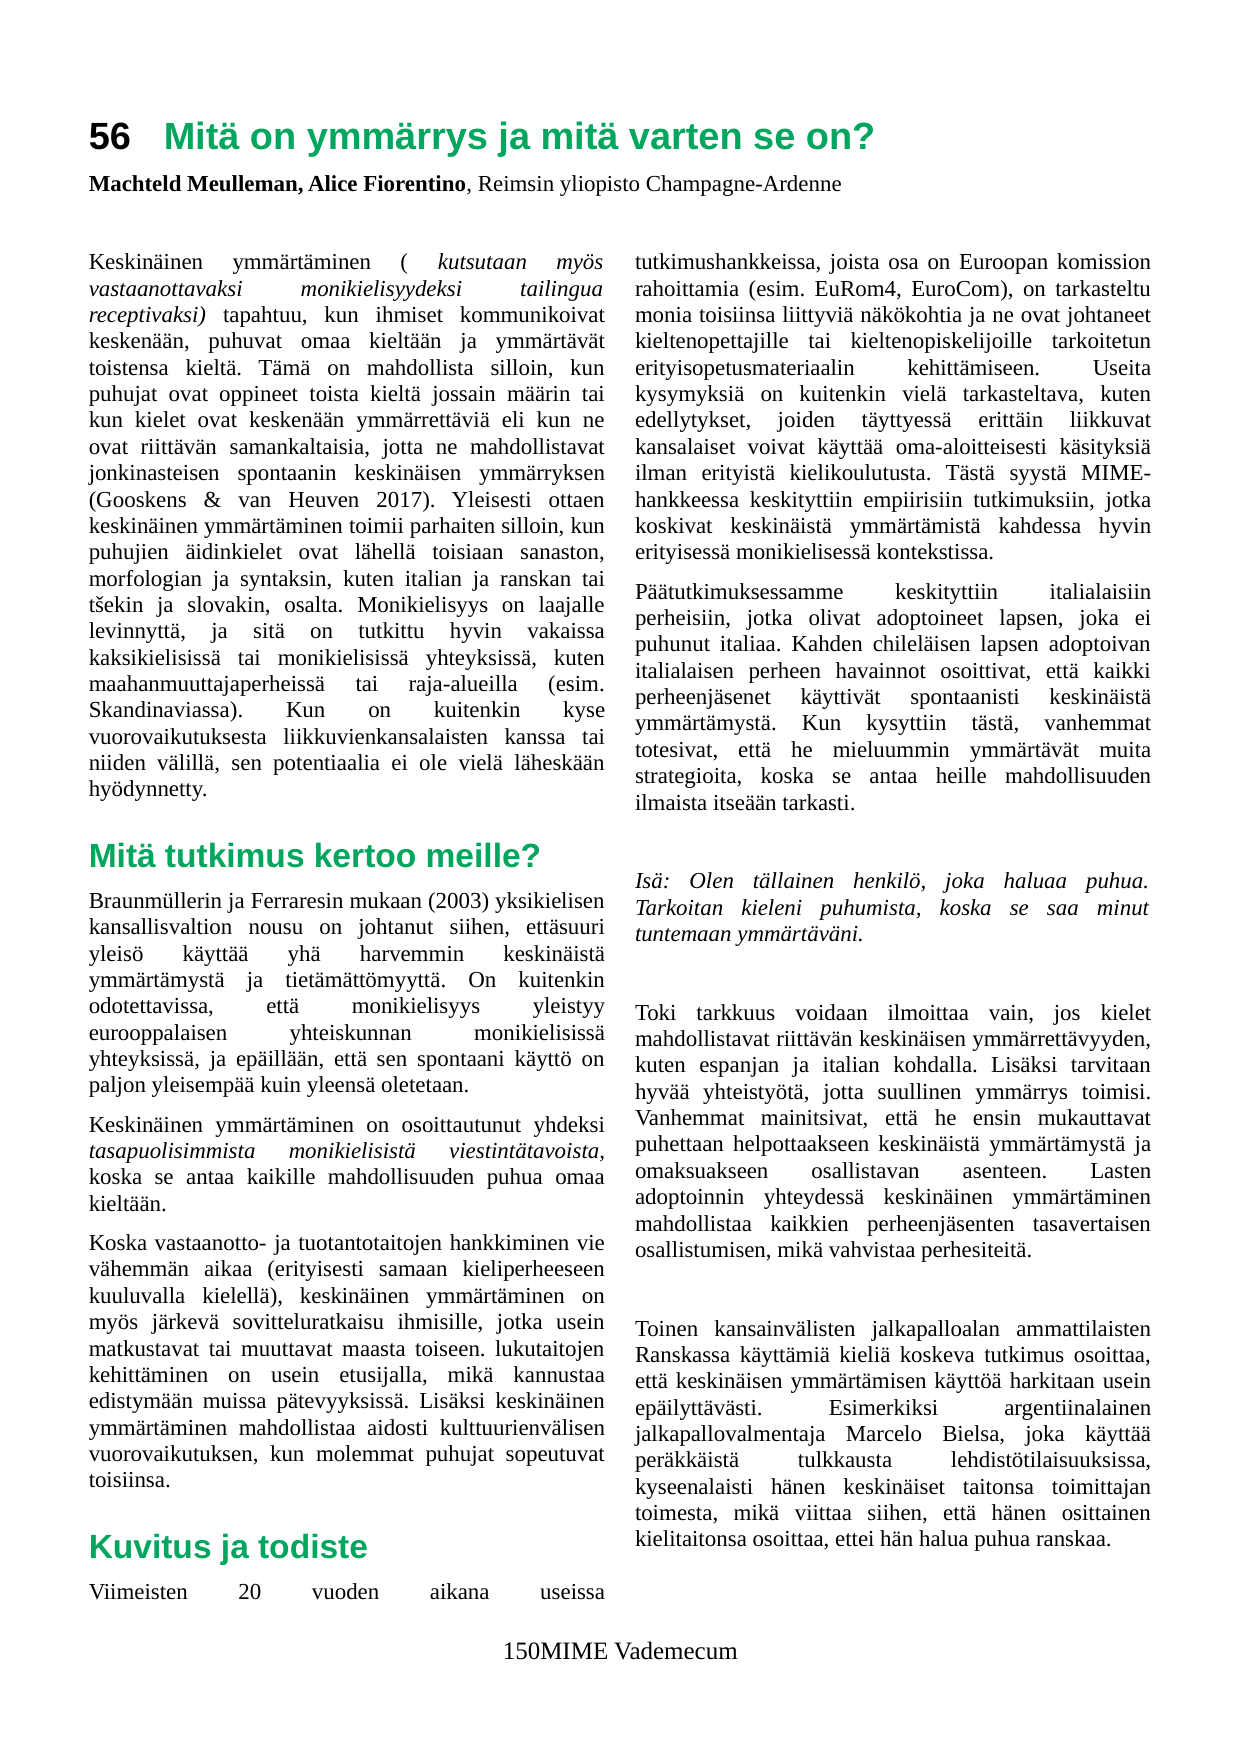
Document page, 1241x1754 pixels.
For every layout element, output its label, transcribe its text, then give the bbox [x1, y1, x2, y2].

text tutkimushankkeissa, joista osa on Euroopan komission rahoittamia (esim. EuRom4, EuroCom), on tarkasteltu monia toisiinsa liittyviä näkökohtia ja ne ovat johtaneet kieltenopettajille tai kieltenopiskelijoille tarkoitetun erityisopetusmateriaalin kehittämiseen. Useita kysymyksiä on kuitenkin vielä tarkasteltava, kuten edellytykset, joiden täyttyessä erittäin liikkuvat kansalaiset voivat käyttää oma-aloitteisesti käsityksiä ilman erityistä kielikoulutusta. Tästä syystä MIME-hankkeessa keskityttiin empiirisiin tutkimuksiin, jotka koskivat keskinäistä ymmärtämistä kahdessa hyvin erityisessä monikielisessä kontekstissa. [635, 248, 1152, 565]
text Toki tarkkuus voidaan ilmoittaa vain, jos kielet mahdollistavat riittävän keskinäisen ymmärrettävyyden, kuten espanjan ja italian kohdalla. Lisäksi tarvitaan hyvää yhteistyötä, jotta suullinen ymmärrys toimisi. Vanhemmat mainitsivat, että he ensin mukauttavat puhettaan helpottaakseen keskinäistä ymmärtämystä ja omaksuakseen osallistavan asenteen. Lasten adoptoinnin yhteydessä keskinäinen ymmärtäminen mahdollistaa kaikkien perheenjäsenten tasavertaisen osallistumisen, mikä vahvistaa perhesiteitä. [635, 999, 1152, 1262]
subtitle Mitä tutkimus kertoo meille? [88, 836, 605, 874]
text Keskinäinen ymmärtäminen ( kutsutaan myös vastaanottavaksi monikielisyydeksi tailingua receptivaksi) tapahtuu, kun ihmiset kommunikoivat keskenään, puhuvat omaa kieltään ja ymmärtävät toistensa kieltä. Tämä on mahdollista silloin, kun puhujat ovat oppineet toista kieltä jossain määrin tai kun kielet ovat keskenään ymmärrettäviä eli kun ne ovat riittävän samankaltaisia, jotta ne mahdollistavat jonkinasteisen spontaanin keskinäisen ymmärryksen (Gooskens & van Heuven 2017). Yleisesti ottaen keskinäinen ymmärtäminen toimii parhaiten silloin, kun puhujien äidinkielet ovat lähellä toisiaan sanaston, morfologian ja syntaksin, kuten italian ja ranskan tai tšekin ja slovakin, osalta. Monikielisyys on laajalle levinnyttä, ja sitä on tutkittu hyvin vakaissa kaksikielisissä tai monikielisissä yhteyksissä, kuten maahanmuuttajaperheissä tai raja-alueilla (esim. Skandinaviassa). Kun on kuitenkin kyse vuorovaikutuksesta liikkuvienkansalaisten kanssa tai niiden välillä, sen potentiaalia ei ole vielä läheskään hyödynnetty. [88, 248, 605, 802]
text Machteld Meulleman, Alice Fiorentino, Reimsin yliopisto Champagne-Ardenne [88, 170, 1152, 196]
text Viimeisten 20 vuoden aikana useissa [88, 1578, 605, 1604]
subtitle Mitä on ymmärrys ja mitä varten se on? [88, 113, 1152, 157]
text Päätutkimuksessamme keskityttiin italialaisiin perheisiin, jotka olivat adoptoineet lapsen, joka ei puhunut italiaa. Kahden chileläisen lapsen adoptoivan italialaisen perheen havainnot osoittivat, että kaikki perheenjäsenet käyttivät spontaanisti keskinäistä ymmärtämystä. Kun kysyttiin tästä, vanhemmat totesivat, että he mieluummin ymmärtävät muita strategioita, koska se antaa heille mahdollisuuden ilmaista itseään tarkasti. [635, 578, 1152, 815]
text Isä: Olen tällainen henkilö, joka haluaa puhua. Tarkoitan kieleni puhumista, koska se saa minut tuntemaan ymmärtäväni. [635, 867, 1152, 946]
text Keskinäinen ymmärtäminen on osoittautunut yhdeksi tasapuolisimmista monikielisistä viestintätavoista, koska se antaa kaikille mahdollisuuden puhua omaa kieltään. [88, 1111, 605, 1216]
text Koska vastaanotto- ja tuotantotaitojen hankkiminen vie vähemmän aikaa (erityisesti samaan kieliperheeseen kuuluvalla kielellä), keskinäinen ymmärtäminen on myös järkevä sovitteluratkaisu ihmisille, jotka usein matkustavat tai muuttavat maasta toiseen. lukutaitojen kehittäminen on usein etusijalla, mikä kannustaa edistymään muissa pätevyyksissä. Lisäksi keskinäinen ymmärtäminen mahdollistaa aidosti kulttuurienvälisen vuorovaikutuksen, kun molemmat puhujat sopeutuvat toisiinsa. [88, 1229, 605, 1493]
subtitle Kuvitus ja todiste [88, 1527, 605, 1565]
text Toinen kansainvälisten jalkapalloalan ammattilaisten Ranskassa käyttämiä kieliä koskeva tutkimus osoittaa, että keskinäisen ymmärtämisen käyttöä harkitaan usein epäilyttävästi. Esimerkiksi argentiinalainen jalkapallovalmentaja Marcelo Bielsa, joka käyttää peräkkäistä tulkkausta lehdistötilaisuuksissa, kyseenalaisti hänen keskinäiset taitonsa toimittajan toimesta, mikä viittaa siihen, että hänen osittainen kielitaitonsa osoittaa, ettei hän halua puhua ranskaa. [635, 1315, 1152, 1552]
text Braunmüllerin ja Ferraresin mukaan (2003) yksikielisen kansallisvaltion nousu on johtanut siihen, ettäsuuri yleisö käyttää yhä harvemmin keskinäistä ymmärtämystä ja tietämättömyyttä. On kuitenkin odotettavissa, että monikielisyys yleistyy eurooppalaisen yhteiskunnan monikielisissä yhteyksissä, ja epäillään, että sen spontaani käyttö on paljon yleisempää kuin yleensä oletetaan. [88, 887, 605, 1098]
